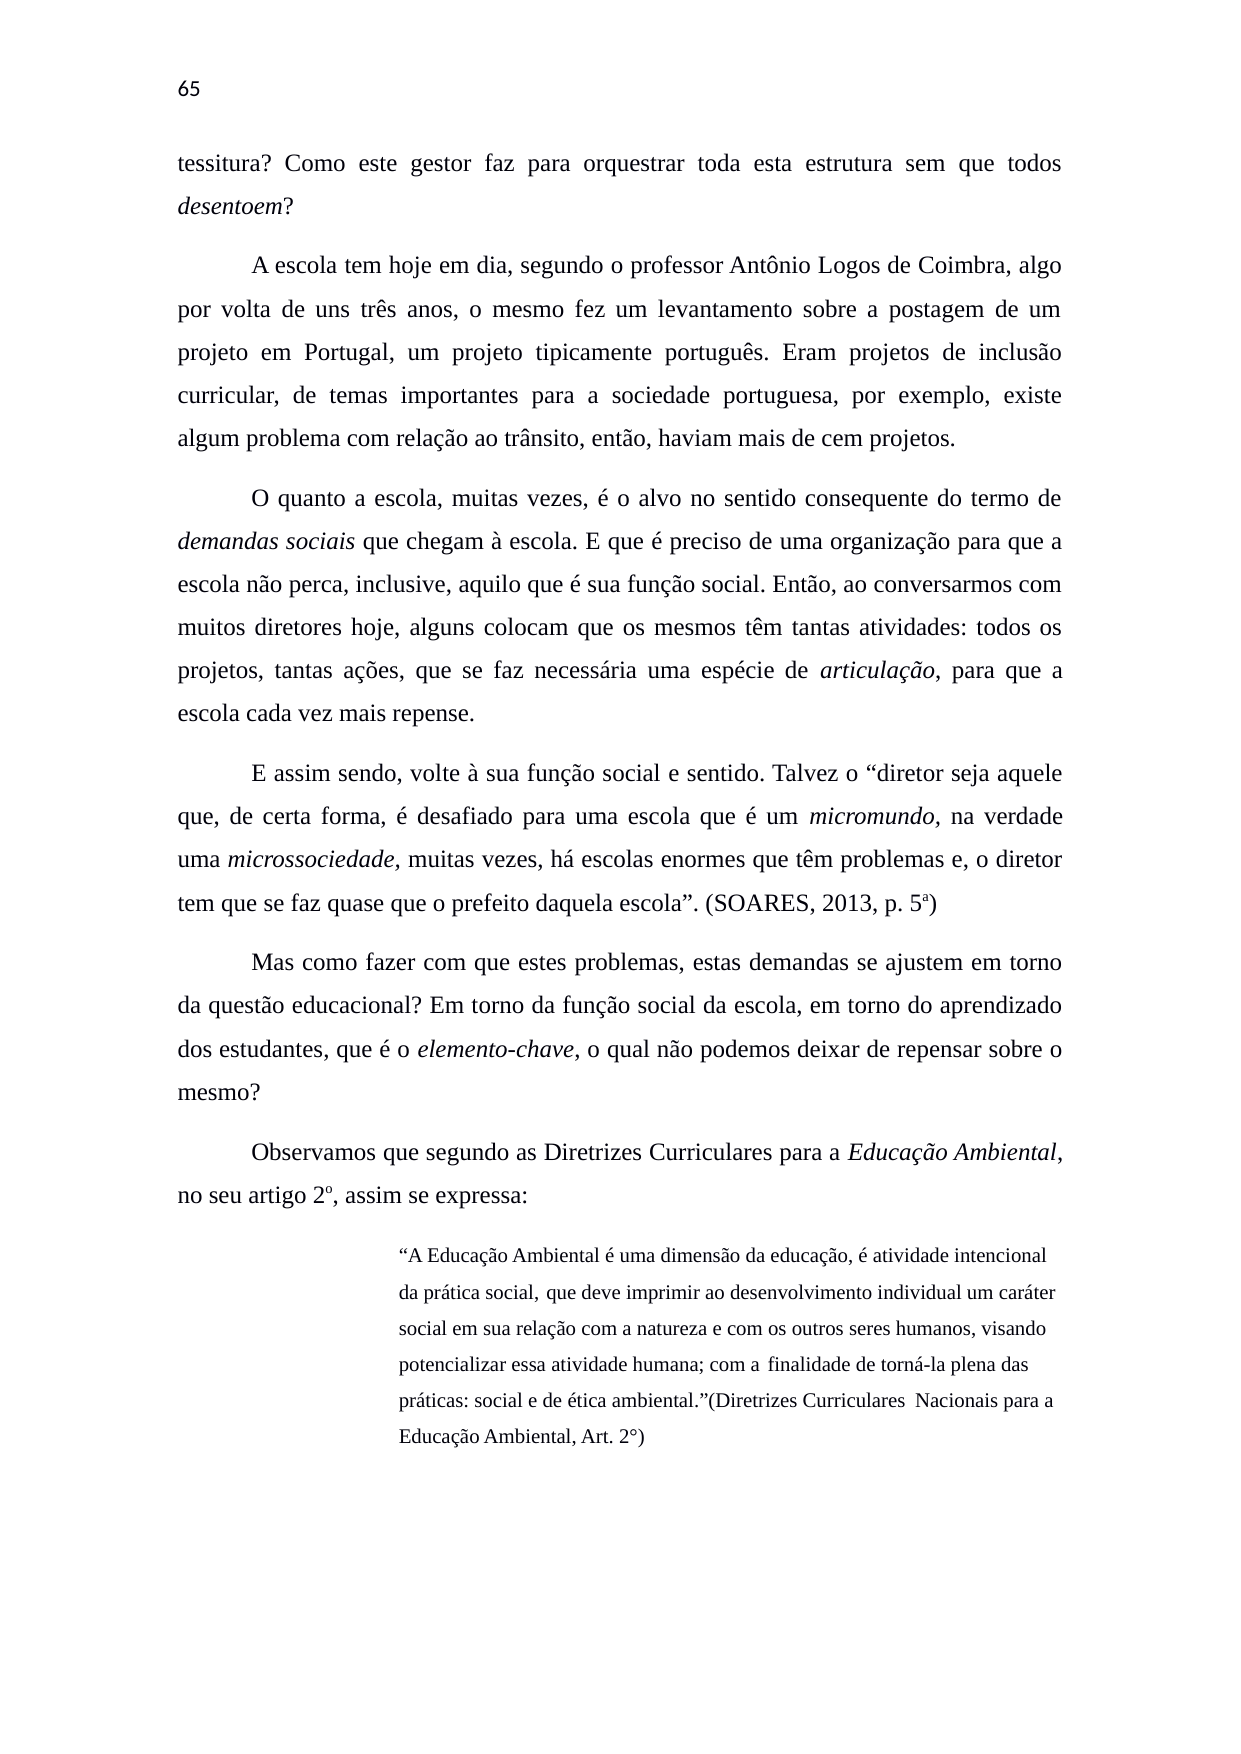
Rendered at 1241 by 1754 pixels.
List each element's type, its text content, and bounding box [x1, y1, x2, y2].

text E assim sendo, volte à sua função social e sentido. Talvez o “diretor seja aquele que, de certa forma, é desafiado para uma escola que é um micromundo, na verdade uma microssociedade, muitas vezes, há escolas enormes que têm problemas e, o diretor tem que se faz quase que o prefeito daquela escola”. (SOARES, 2013, p. 5a) [177, 758, 1063, 916]
text Observamos que segundo as Diretrizes Curriculares para a Educação Ambiental, no seu artigo 2o, assim se expressa: [177, 1137, 1063, 1208]
text O quanto a escola, muitas vezes, é o alvo no sentido consequente do termo de demandas sociais que chegam à escola. E que é preciso de uma organização para que a escola não perca, inclusive, aquilo que é sua função social. Então, ao conversarmos com muitos diretores hoje, alguns colocam que os mesmos têm tantas atividades: todos os projetos, tantas ações, que se faz necessária uma espécie de articulação, para que a escola cada vez mais repense. [177, 483, 1063, 727]
text “A Educação Ambiental é uma dimensão da educação, é atividade intencional da prática social, que deve imprimir ao desenvolvimento individual um caráter social em sua relação com a natureza e com os outros seres humanos, visando potencializar essa atividade humana; com a finalidade de torná-la plena das práticas: social e de ética ambiental.”(Diretrizes Curriculares Nacionais para a Educação Ambiental, Art. 2°) [177, 1239, 1063, 1448]
text tessitura? Como este gestor faz para orquestrar toda esta estrutura sem que todos desentoem? [177, 148, 1063, 219]
text Mas como fazer com que estes problemas, estas demandas se ajustem em torno da questão educacional? Em torno da função social da escola, em torno do aprendizado dos estudantes, que é o elemento-chave, o qual não podemos deixar de repensar sobre o mesmo? [177, 947, 1063, 1106]
text A escola tem hoje em dia, segundo o professor Antônio Logos de Coimbra, algo por volta de uns três anos, o mesmo fez um levantamento sobre a postagem de um projeto em Portugal, um projeto tipicamente português. Eram projetos de inclusão curricular, de temas importantes para a sociedade portuguesa, por exemplo, existe algum problema com relação ao trânsito, então, haviam mais de cem projetos. [177, 251, 1063, 452]
